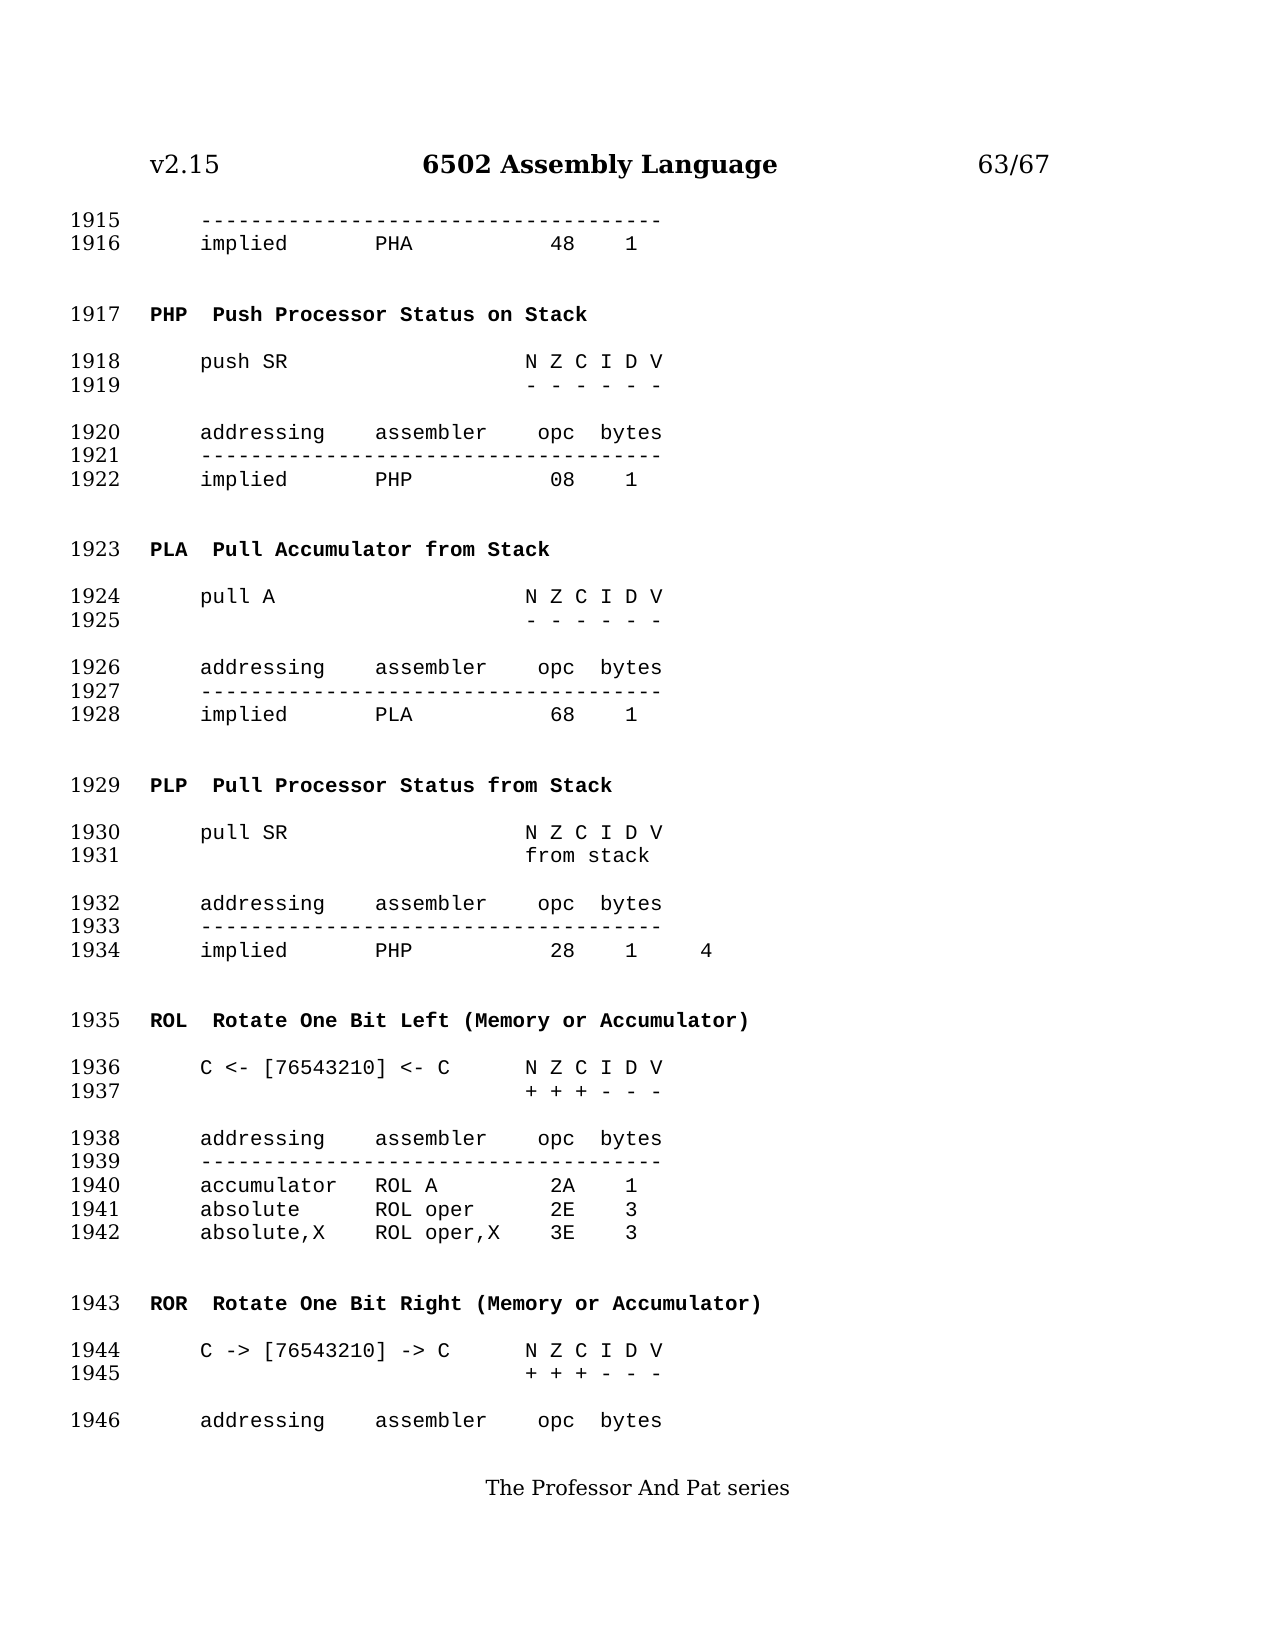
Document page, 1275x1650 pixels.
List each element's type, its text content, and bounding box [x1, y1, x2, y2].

text ROR Rotate One Bit Right (Memory or Accumulator) [150, 1293, 1125, 1316]
text implied PHP 08 1 [150, 469, 1125, 492]
text C -> [76543210] -> C N Z C I D V [150, 1340, 1125, 1363]
text ------------------------------------- [150, 445, 1125, 469]
text PHP Push Processor Status on Stack [150, 304, 1125, 328]
text absolute,X ROL oper,X 3E 3 [150, 1222, 1125, 1246]
text pull A N Z C I D V [150, 587, 1125, 610]
text addressing assembler opc bytes [150, 1411, 1125, 1434]
text - - - - - - [150, 610, 1125, 634]
text absolute ROL oper 2E 3 [150, 1199, 1125, 1222]
text addressing assembler opc bytes [150, 893, 1125, 916]
text pull SR N Z C I D V [150, 822, 1125, 846]
text C <- [76543210] <- C N Z C I D V [150, 1057, 1125, 1081]
text - - - - - - [150, 375, 1125, 398]
text ROL Rotate One Bit Left (Memory or Accumulator) [150, 1010, 1125, 1034]
text PLA Pull Accumulator from Stack [150, 539, 1125, 563]
text from stack [150, 846, 1125, 869]
text + + + - - - [150, 1363, 1125, 1387]
text ------------------------------------- [150, 916, 1125, 940]
text addressing assembler opc bytes [150, 1128, 1125, 1152]
text addressing assembler opc bytes [150, 422, 1125, 445]
text accumulator ROL A 2A 1 [150, 1175, 1125, 1199]
text addressing assembler opc bytes [150, 657, 1125, 681]
text implied PHA 48 1 [150, 233, 1125, 257]
text implied PLA 68 1 [150, 704, 1125, 728]
text PLP Pull Processor Status from Stack [150, 775, 1125, 798]
text ------------------------------------- [150, 1152, 1125, 1175]
text implied PHP 28 1 4 [150, 940, 1125, 963]
text push SR N Z C I D V [150, 351, 1125, 375]
text ------------------------------------- [150, 210, 1125, 233]
text ------------------------------------- [150, 681, 1125, 704]
text + + + - - - [150, 1081, 1125, 1104]
